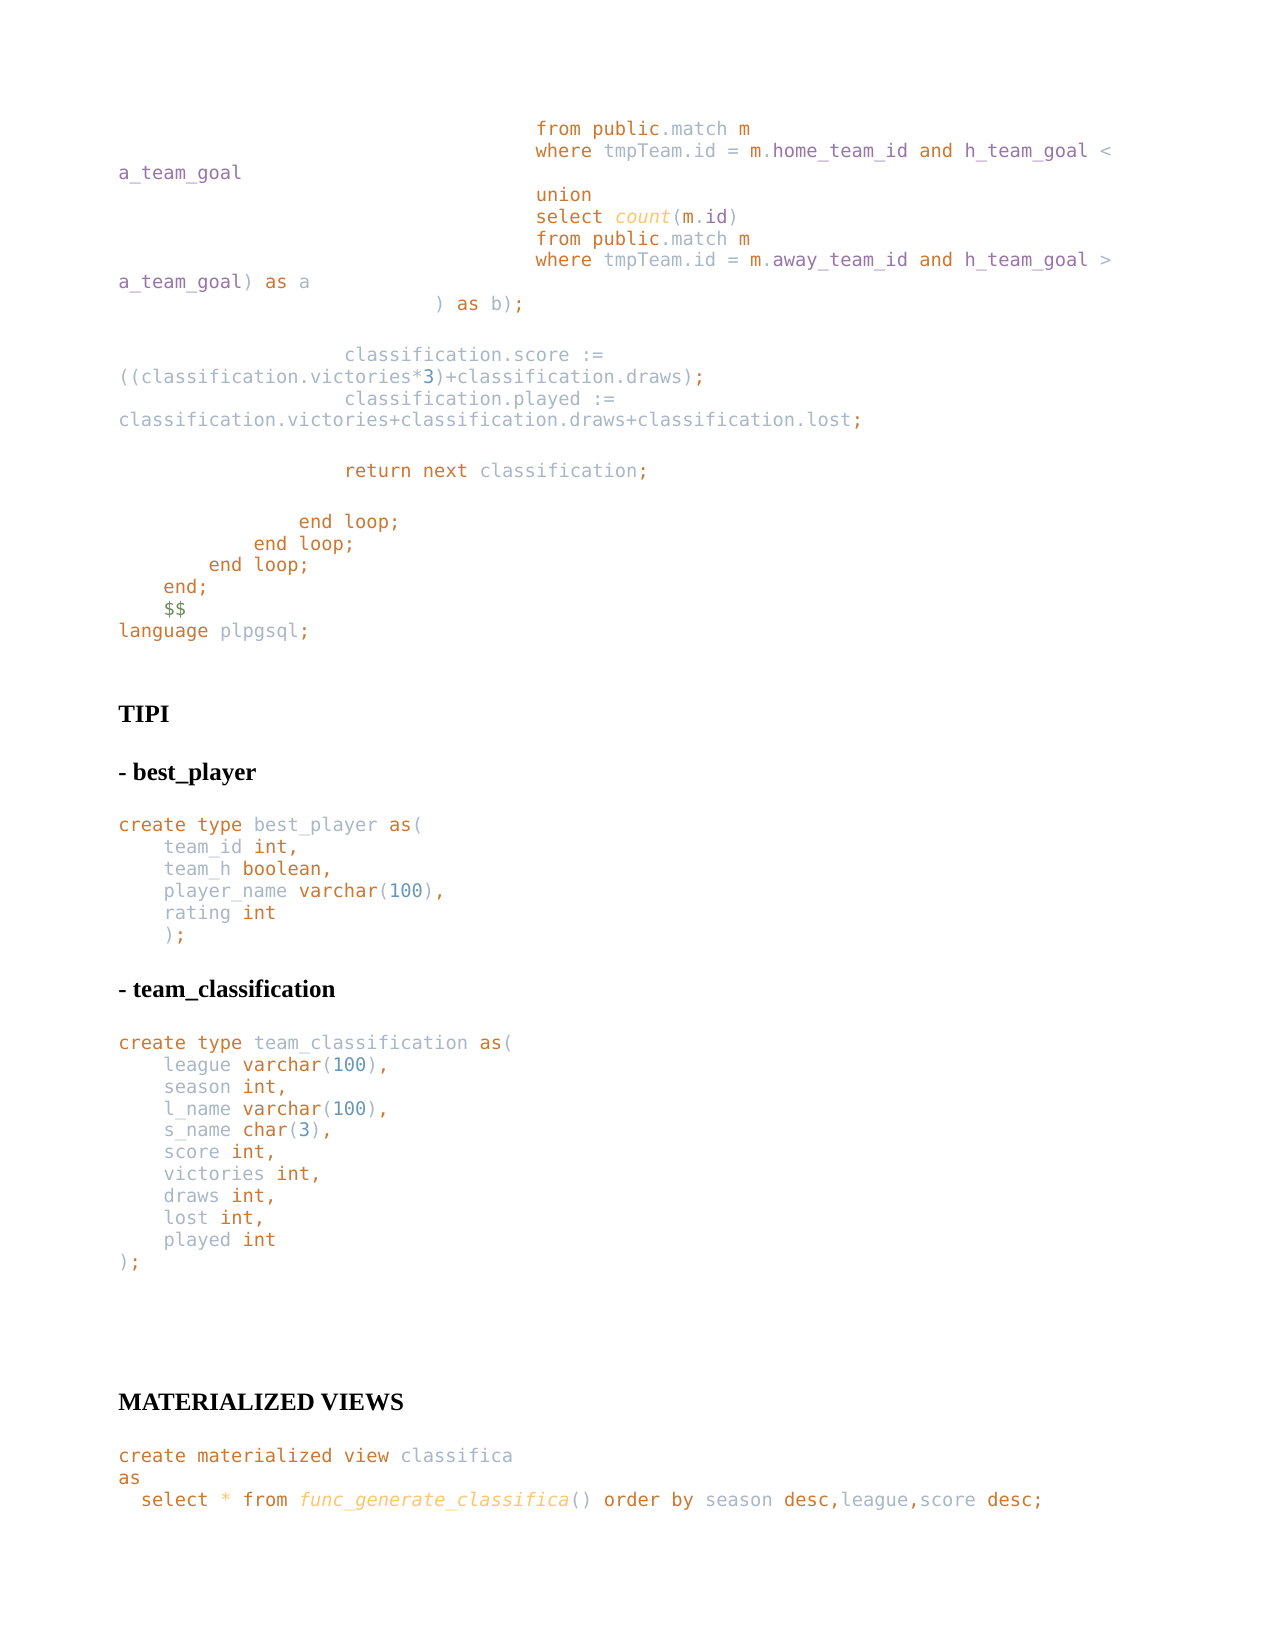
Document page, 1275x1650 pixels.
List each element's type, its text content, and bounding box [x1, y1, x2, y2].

text - best_player [118, 757, 1157, 786]
text TIPI [118, 699, 1157, 728]
text create type team_classification as( league varchar(100), season int, l_name varchar(100), s_name char(3), score int, victories int, draws int, lost int, played int ); [118, 1032, 1157, 1272]
text from public.match m where tmpTeam.id = m.home_team_id and h_team_goal < a_team_goal union select count(m.id) from public.match m where tmpTeam.id = m.away_team_id and h_team_goal > a_team_goal) as a ) as b); classification.score := ((classification.victories*3)+classification.draws); classification.played := classification.victories+classification.draws+classification.lost; return next classification; end loop; end loop; end loop; end; $$ language plpgsql; [118, 118, 1157, 642]
text - team_classification [118, 974, 1157, 1003]
text create type best_player as( team_id int, team_h boolean, player_name varchar(100), rating int ); [118, 814, 1157, 946]
text create materialized view classifica as select * from func_generate_classifica() order by season desc,league,score desc; [118, 1445, 1157, 1511]
text MATERIALIZED VIEWS [118, 1387, 1157, 1416]
